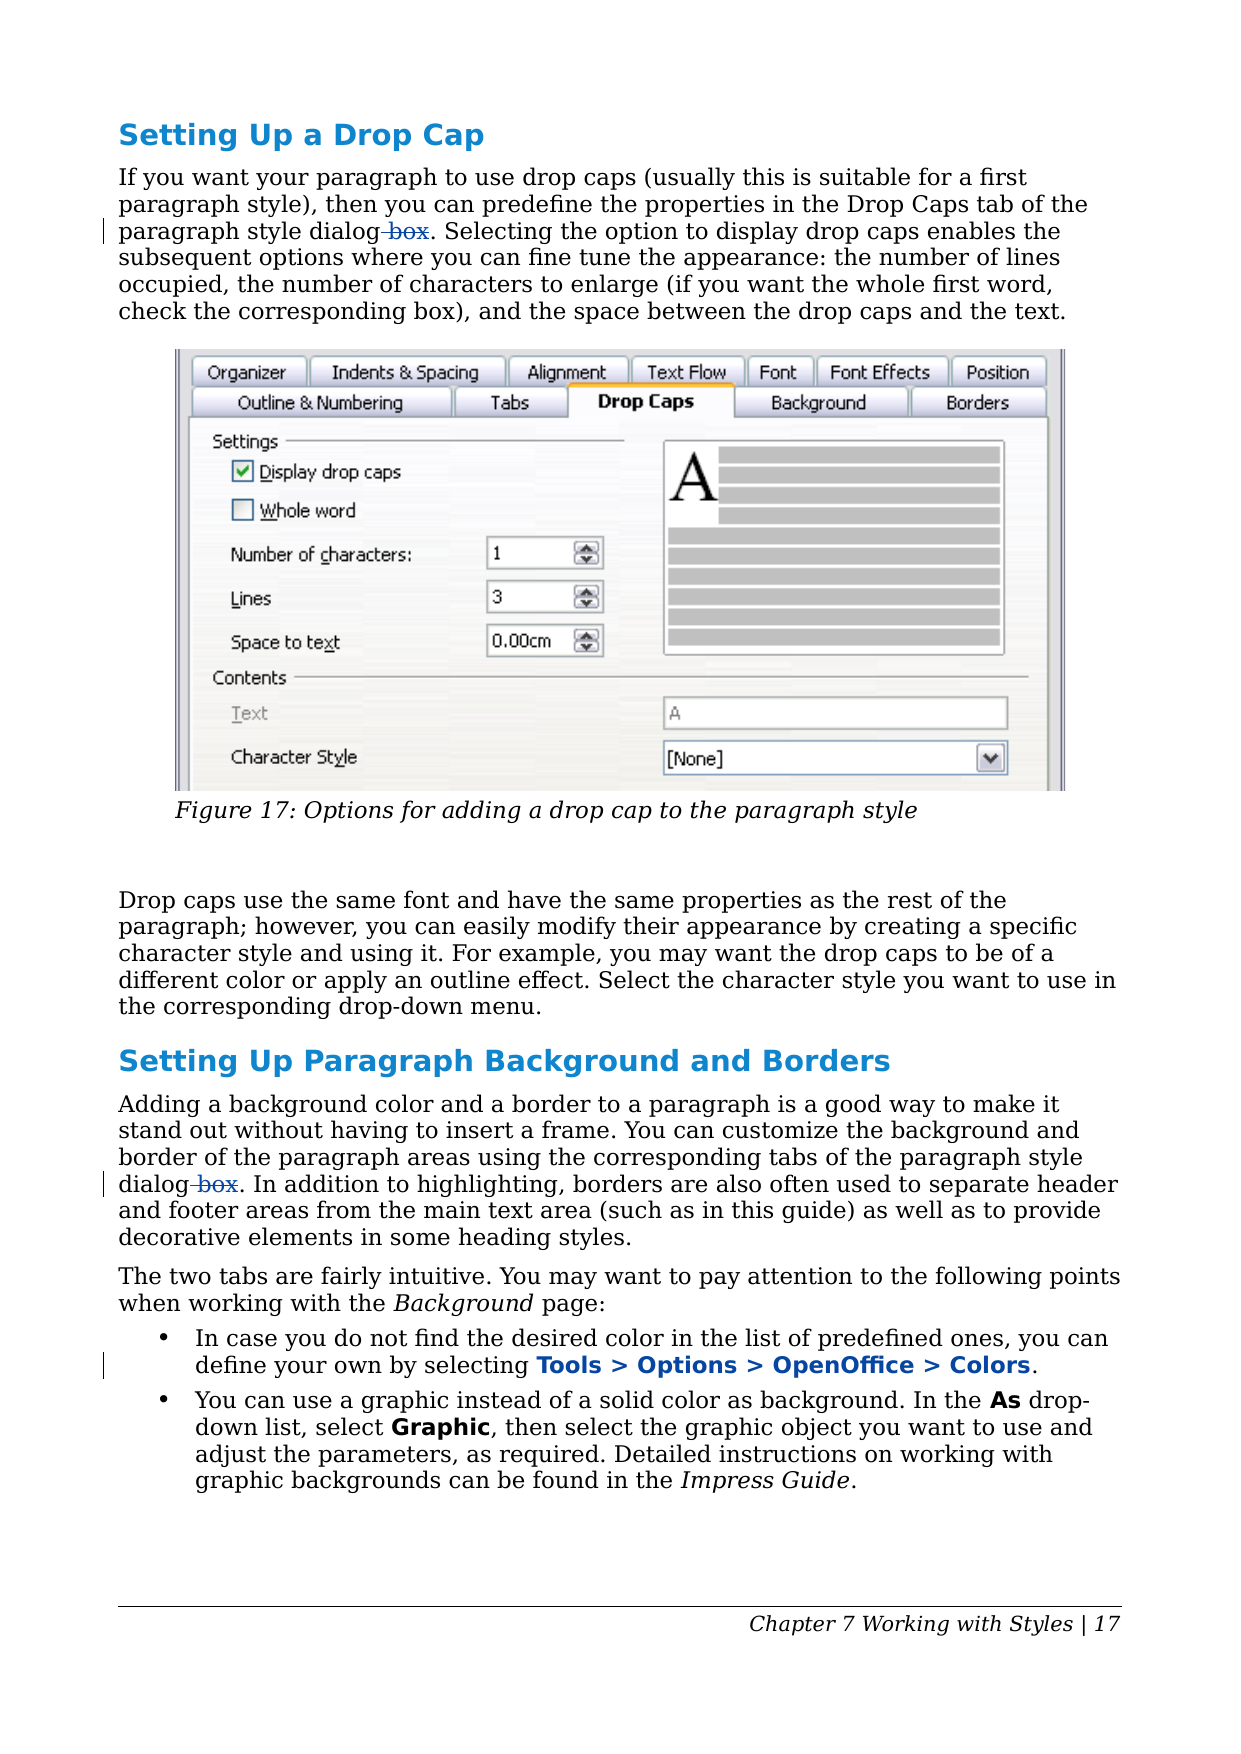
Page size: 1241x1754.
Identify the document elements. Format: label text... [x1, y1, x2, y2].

list You can use a graphic instead of a solid color as background. In the As drop-down list, select Graphic, then select the graphic object you want to use and adjust the parameters, as required. Detailed instructions on working with graphic backgrounds can be found in the Impress Guide. [156, 1385, 1122, 1494]
text Figure 17: Options for adding a drop cap to the paragraph style [175, 797, 1065, 823]
subtitle Setting Up a Drop Cap [118, 118, 1122, 152]
list In case you do not find the desired color in the list of predefined ones, you can define your own by selecting Tools > Options > OpenOffice > Colors. [156, 1323, 1122, 1379]
text Adding a background color and a border to a paragraph is a good way to make it stand out without having to insert a frame. You can customize the background and border of the paragraph areas using the corresponding tabs of the paragraph style dialog. In addition to highlighting, borders are also often used to separate header and footer areas from the main text area (such as in this guide) as well as to provide decorative elements in some heading styles. [118, 1091, 1122, 1251]
text If you want your paragraph to use drop caps (usually this is suitable for a first paragraph style), then you can predefine the properties in the Drop Caps tab of the paragraph style dialog. Selecting the option to display drop caps enables the subsequent options where you can fine tune the appearance: the number of lines occupied, the number of characters to enlarge (if you want the whole first word, check the corresponding box), and the space between the drop caps and the text. [118, 164, 1122, 324]
picture [175, 349, 1066, 791]
list The two tabs are fairly intuitive. You may want to pay attention to the following points when working with the Background page: [118, 1263, 1122, 1317]
text Drop caps use the same font and have the same properties as the rest of the paragraph; however, you can easily modify their appearance by creating a specific character style and using it. For example, you may want the drop caps to be of a different color or apply an outline effect. Select the character style you want to use in the corresponding drop-down menu. [118, 887, 1122, 1020]
subtitle Setting Up Paragraph Background and Borders [118, 1044, 1122, 1078]
